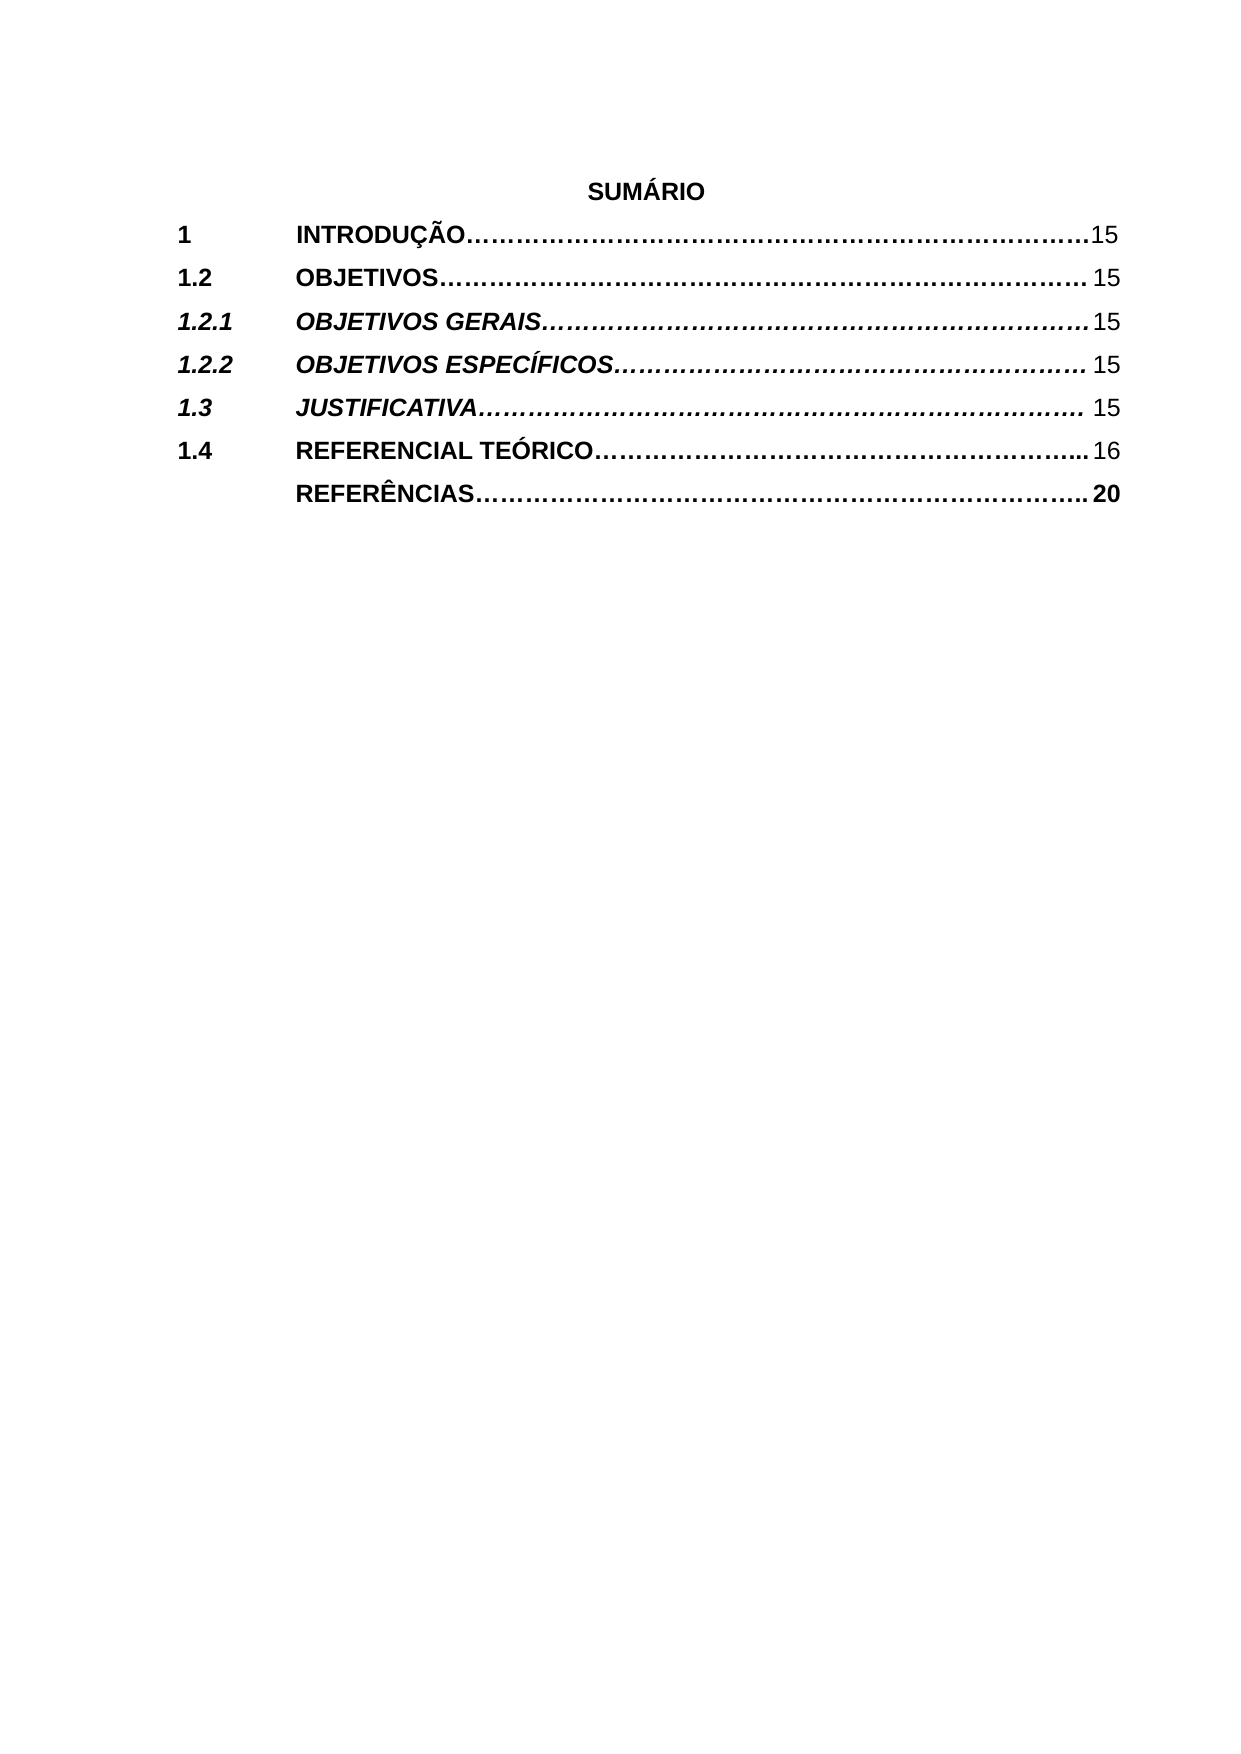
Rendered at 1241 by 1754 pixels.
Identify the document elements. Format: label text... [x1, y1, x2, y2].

text 1 INTRODUÇÃO…………………………………………………………………15 [177, 220, 1122, 249]
text 1.4 REFERENCIAL TEÓRICO…………………………………………………... 16 [177, 436, 1122, 465]
text 1.3 JUSTIFICATIVA………………………………………………………………. 15 [177, 393, 1122, 422]
text 1.2.1 OBJETIVOS GERAIS………………………………………………………… 15 [177, 307, 1122, 335]
text 1.2.2 OBJETIVOS ESPECÍFICOS………………………………………………… 15 [177, 350, 1122, 378]
text 1.2 OBJETIVOS…………………………………………………………………… 15 [177, 263, 1122, 292]
text REFERÊNCIAS……………………………………………………………….. 20 [177, 479, 1122, 508]
text SUMÁRIO [177, 177, 1122, 206]
